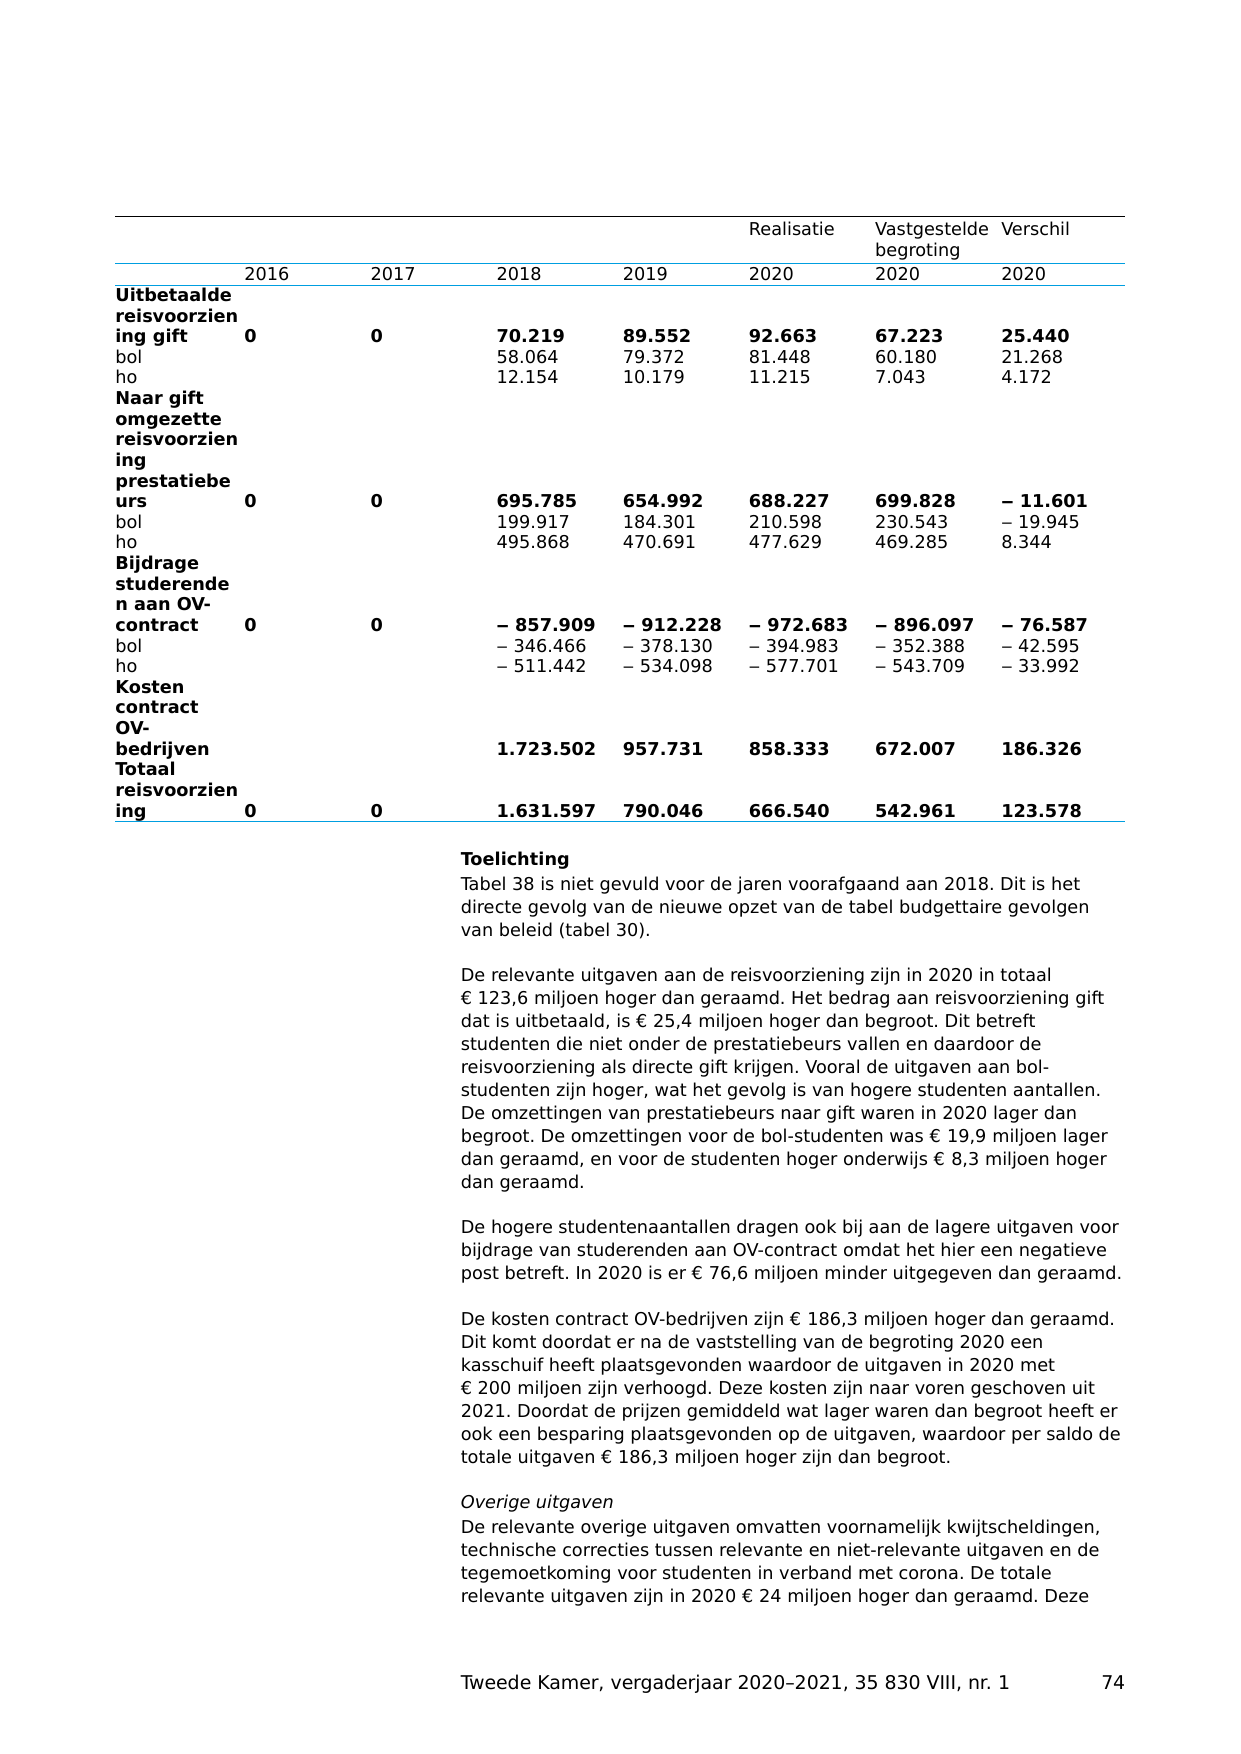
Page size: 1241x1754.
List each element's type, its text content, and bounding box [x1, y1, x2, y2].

table_cell 654.992 [620, 388, 746, 512]
table_cell Uitbetaalde reisvoorziening gift [115, 286, 241, 347]
table_cell 2020 [746, 264, 872, 284]
table_cell [368, 512, 493, 532]
table_cell Realisatie [746, 217, 872, 263]
table_cell 92.663 [746, 286, 872, 347]
table_cell bol [115, 636, 241, 656]
table_cell 0 [241, 388, 367, 512]
table_cell [241, 368, 367, 388]
table_cell 666.540 [746, 759, 872, 821]
table_cell 10.179 [620, 368, 746, 388]
table_cell ho [115, 368, 241, 388]
table_cell 70.219 [494, 286, 620, 347]
table_cell 2017 [368, 264, 493, 284]
table_cell 11.215 [746, 368, 872, 388]
table_header Tabel 38 Uitgaven reisvoorziening (bedragen x € 1.000) [115, 191, 1125, 216]
table_cell [620, 217, 746, 263]
table_cell 199.917 [494, 512, 620, 532]
table_cell [115, 217, 241, 263]
table_cell Kosten contract OV-bedrijven [115, 677, 241, 759]
table_cell Totaal reisvoorziening [115, 759, 241, 821]
table_cell 0 [241, 286, 367, 347]
table_cell 210.598 [746, 512, 872, 532]
table_cell 25.440 [998, 286, 1125, 347]
table_cell 58.064 [494, 347, 620, 367]
table_cell ‒ 896.097 [872, 553, 998, 636]
table_cell [368, 533, 493, 553]
table_cell 89.552 [620, 286, 746, 347]
table_cell [241, 656, 367, 677]
table_cell ‒ 33.992 [998, 656, 1125, 677]
table_cell 60.180 [872, 347, 998, 367]
table_cell ‒ 912.228 [620, 553, 746, 636]
table_cell 81.448 [746, 347, 872, 367]
table_cell 1.723.502 [494, 677, 620, 759]
table_cell 699.828 [872, 388, 998, 512]
text De relevante overige uitgaven omvatten voornamelijk kwijtscheldingen, technische correcties tussen relevante en niet-relevante uitgaven en de tegemoetkoming voor studenten in verband met corona. De totale relevante uitgaven zijn in 2020 € 24 miljoen hoger dan geraamd. Deze [461, 1516, 1125, 1607]
table_cell [241, 533, 367, 553]
table_cell ‒ 346.466 [494, 636, 620, 656]
table_cell 2019 [620, 264, 746, 284]
table_cell [368, 677, 493, 759]
table_cell ‒ 534.098 [620, 656, 746, 677]
table_cell 495.868 [494, 533, 620, 553]
table_cell 0 [241, 553, 367, 636]
table_cell 79.372 [620, 347, 746, 367]
table_cell ‒ 352.388 [872, 636, 998, 656]
table_cell ‒ 857.909 [494, 553, 620, 636]
text Tabel 38 is niet gevuld voor de jaren voorafgaand aan 2018. Dit is het directe gevolg van de nieuwe opzet van de tabel budgettaire gevolgen van beleid (tabel 30). [461, 872, 1125, 941]
table_cell 8.344 [998, 533, 1125, 553]
text De kosten contract OV-bedrijven zijn € 186,3 miljoen hoger dan geraamd. Dit komt doordat er na de vaststelling van de begroting 2020 een kasschuif heeft plaatsgevonden waardoor de uitgaven in 2020 met € 200 miljoen zijn verhoogd. Deze kosten zijn naar voren geschoven uit 2021. Doordat de prijzen gemiddeld wat lager waren dan begroot heeft er ook een besparing plaatsgevonden op de uitgaven, waardoor per saldo de totale uitgaven € 186,3 miljoen hoger zijn dan begroot. [461, 1307, 1125, 1468]
table_cell ‒ 394.983 [746, 636, 872, 656]
table_cell [494, 217, 620, 263]
table_cell 0 [241, 759, 367, 821]
table_cell [115, 264, 241, 284]
table_cell ho [115, 656, 241, 677]
table_cell 7.043 [872, 368, 998, 388]
text Overige uitgaven [461, 1491, 1125, 1513]
table_cell 858.333 [746, 677, 872, 759]
table_cell bol [115, 512, 241, 532]
table_cell ho [115, 533, 241, 553]
table_cell [368, 217, 493, 263]
table_cell 67.223 [872, 286, 998, 347]
table_cell 12.154 [494, 368, 620, 388]
table_cell 477.629 [746, 533, 872, 553]
table_cell [241, 636, 367, 656]
table_cell 230.543 [872, 512, 998, 532]
table_cell bol [115, 347, 241, 367]
table_cell ‒ 378.130 [620, 636, 746, 656]
table_cell 469.285 [872, 533, 998, 553]
table_cell Vastgestelde begroting [872, 217, 998, 263]
table_cell 123.578 [998, 759, 1125, 821]
table_cell [241, 347, 367, 367]
table_cell [368, 656, 493, 677]
table_cell 21.268 [998, 347, 1125, 367]
table_cell [241, 512, 367, 532]
table_cell [368, 636, 493, 656]
table_cell 2018 [494, 264, 620, 284]
table_cell 695.785 [494, 388, 620, 512]
table_cell Naar gift omgezette reisvoorziening prestatiebeurs [115, 388, 241, 512]
table_cell ‒ 972.683 [746, 553, 872, 636]
table_cell ‒ 76.587 [998, 553, 1125, 636]
table_cell 672.007 [872, 677, 998, 759]
table_cell Verschil [998, 217, 1125, 263]
table_cell 2020 [998, 264, 1125, 284]
table_cell 0 [368, 553, 493, 636]
table_cell ‒ 42.595 [998, 636, 1125, 656]
table_cell 0 [368, 388, 493, 512]
table_cell 688.227 [746, 388, 872, 512]
table_cell 790.046 [620, 759, 746, 821]
table_cell [241, 217, 367, 263]
table_cell 0 [368, 286, 493, 347]
table_cell ‒ 19.945 [998, 512, 1125, 532]
table_cell [368, 347, 493, 367]
table_cell ‒ 511.442 [494, 656, 620, 677]
table_cell 4.172 [998, 368, 1125, 388]
table_cell Bijdrage studerenden aan OV-contract [115, 553, 241, 636]
table_cell 2020 [872, 264, 998, 284]
table_cell 542.961 [872, 759, 998, 821]
table_cell 1.631.597 [494, 759, 620, 821]
table_cell 957.731 [620, 677, 746, 759]
table_cell [368, 368, 493, 388]
table_cell 186.326 [998, 677, 1125, 759]
table_cell 0 [368, 759, 493, 821]
table_cell ‒ 11.601 [998, 388, 1125, 512]
table_cell 470.691 [620, 533, 746, 553]
text De relevante uitgaven aan de reisvoorziening zijn in 2020 in totaal € 123,6 miljoen hoger dan geraamd. Het bedrag aan reisvoorziening gift dat is uitbetaald, is € 25,4 miljoen hoger dan begroot. Dit betreft studenten die niet onder de prestatiebeurs vallen en daardoor de reisvoorziening als directe gift krijgen. Vooral de uitgaven aan bol-studenten zijn hoger, wat het gevolg is van hogere studenten aantallen. De omzettingen van prestatiebeurs naar gift waren in 2020 lager dan begroot. De omzettingen voor de bol-studenten was € 19,9 miljoen lager dan geraamd, en voor de studenten hoger onderwijs € 8,3 miljoen hoger dan geraamd. [461, 963, 1125, 1193]
table_cell ‒ 577.701 [746, 656, 872, 677]
text De hogere studentenaantallen dragen ook bij aan de lagere uitgaven voor bijdrage van studerenden aan OV-contract omdat het hier een negatieve post betreft. In 2020 is er € 76,6 miljoen minder uitgegeven dan geraamd. [461, 1216, 1125, 1284]
table_cell 184.301 [620, 512, 746, 532]
table_cell 2016 [241, 264, 367, 284]
table_cell [241, 677, 367, 759]
text Toelichting [461, 847, 1125, 870]
table_cell ‒ 543.709 [872, 656, 998, 677]
